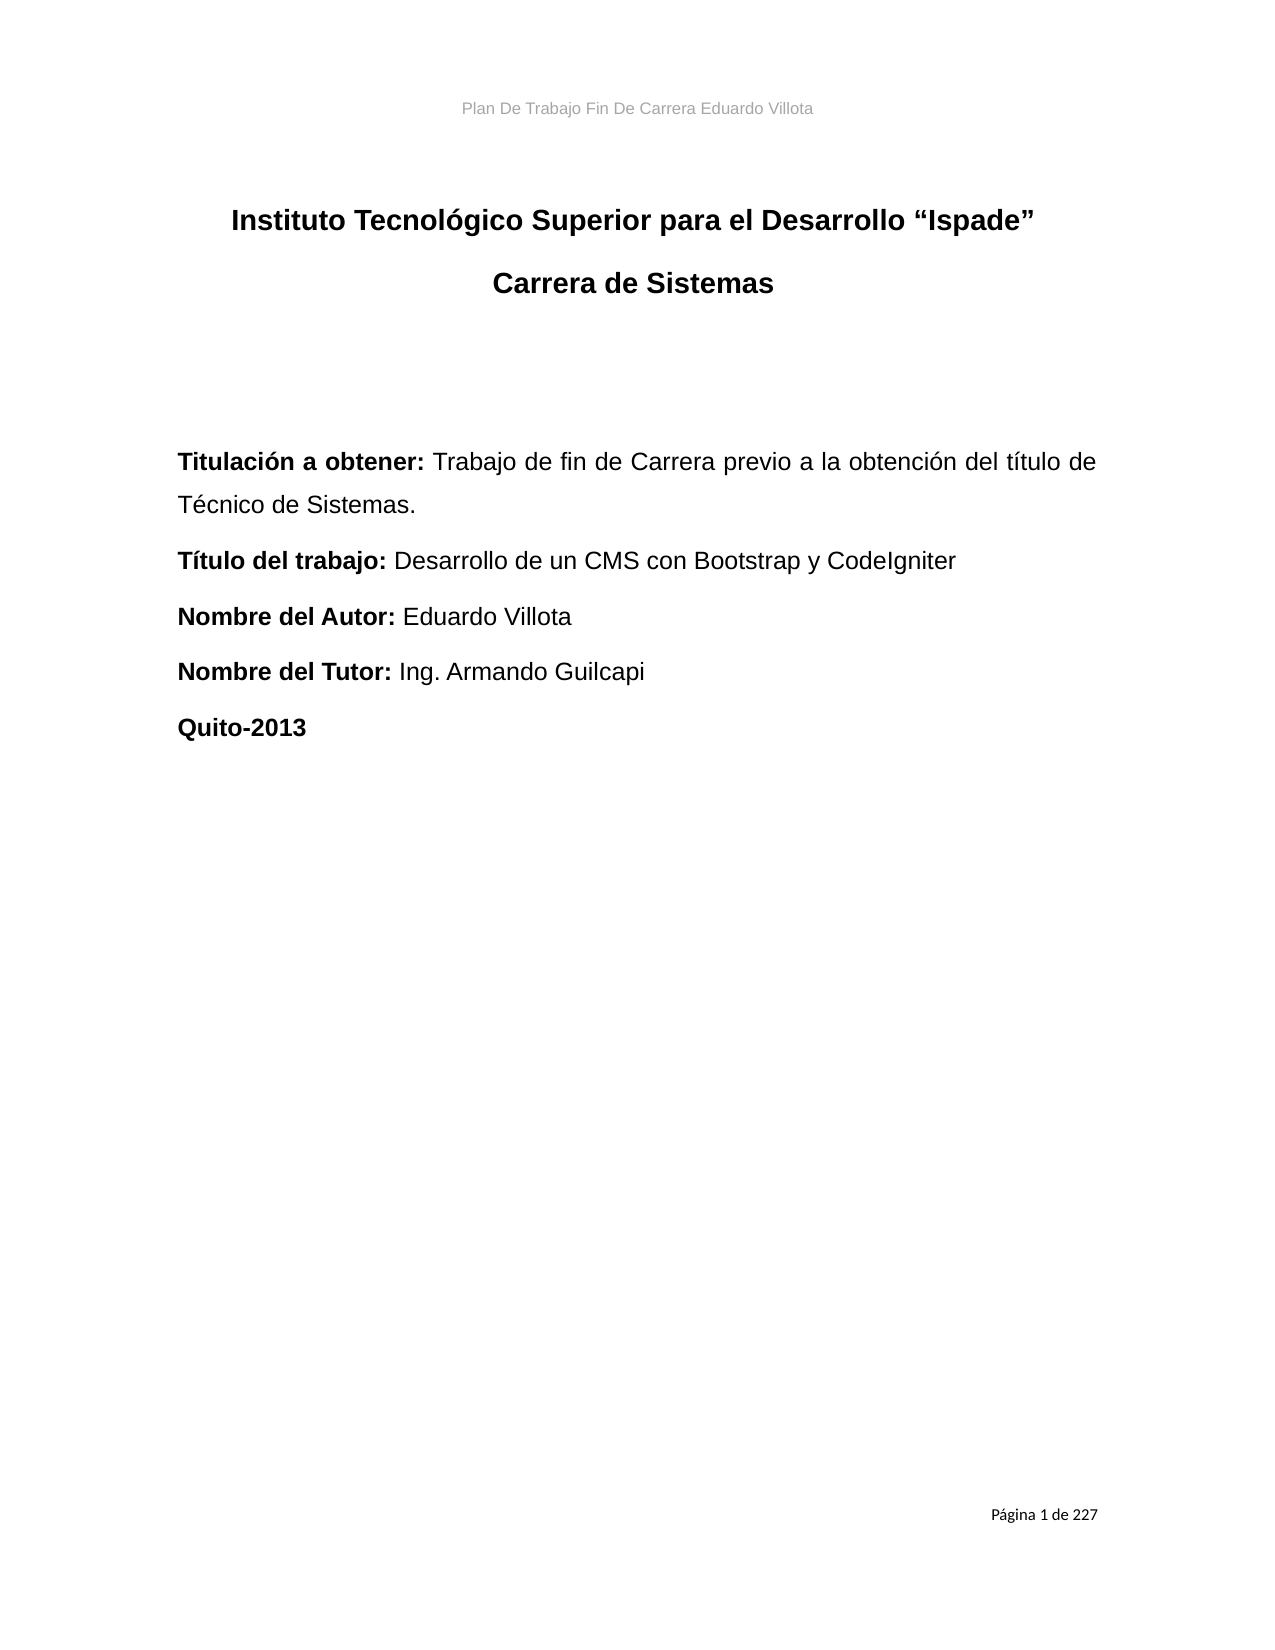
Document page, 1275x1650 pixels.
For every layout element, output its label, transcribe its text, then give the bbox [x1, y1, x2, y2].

text Carrera de Sistemas [177, 266, 1098, 299]
text Instituto Tecnológico Superior para el Desarrollo “Ispade” [177, 203, 1098, 237]
text Nombre del Autor: Eduardo Villota [177, 602, 1098, 630]
text Quito-2013 [177, 713, 1098, 742]
text Título del trabajo: Desarrollo de un CMS con Bootstrap y CodeIgniter [177, 546, 1098, 575]
text Nombre del Tutor: Ing. Armando Guilcapi [177, 657, 1098, 686]
text Titulación a obtener: Trabajo de fin de Carrera previo a la obtención del título de Técnico de Sistemas. [177, 447, 1098, 519]
